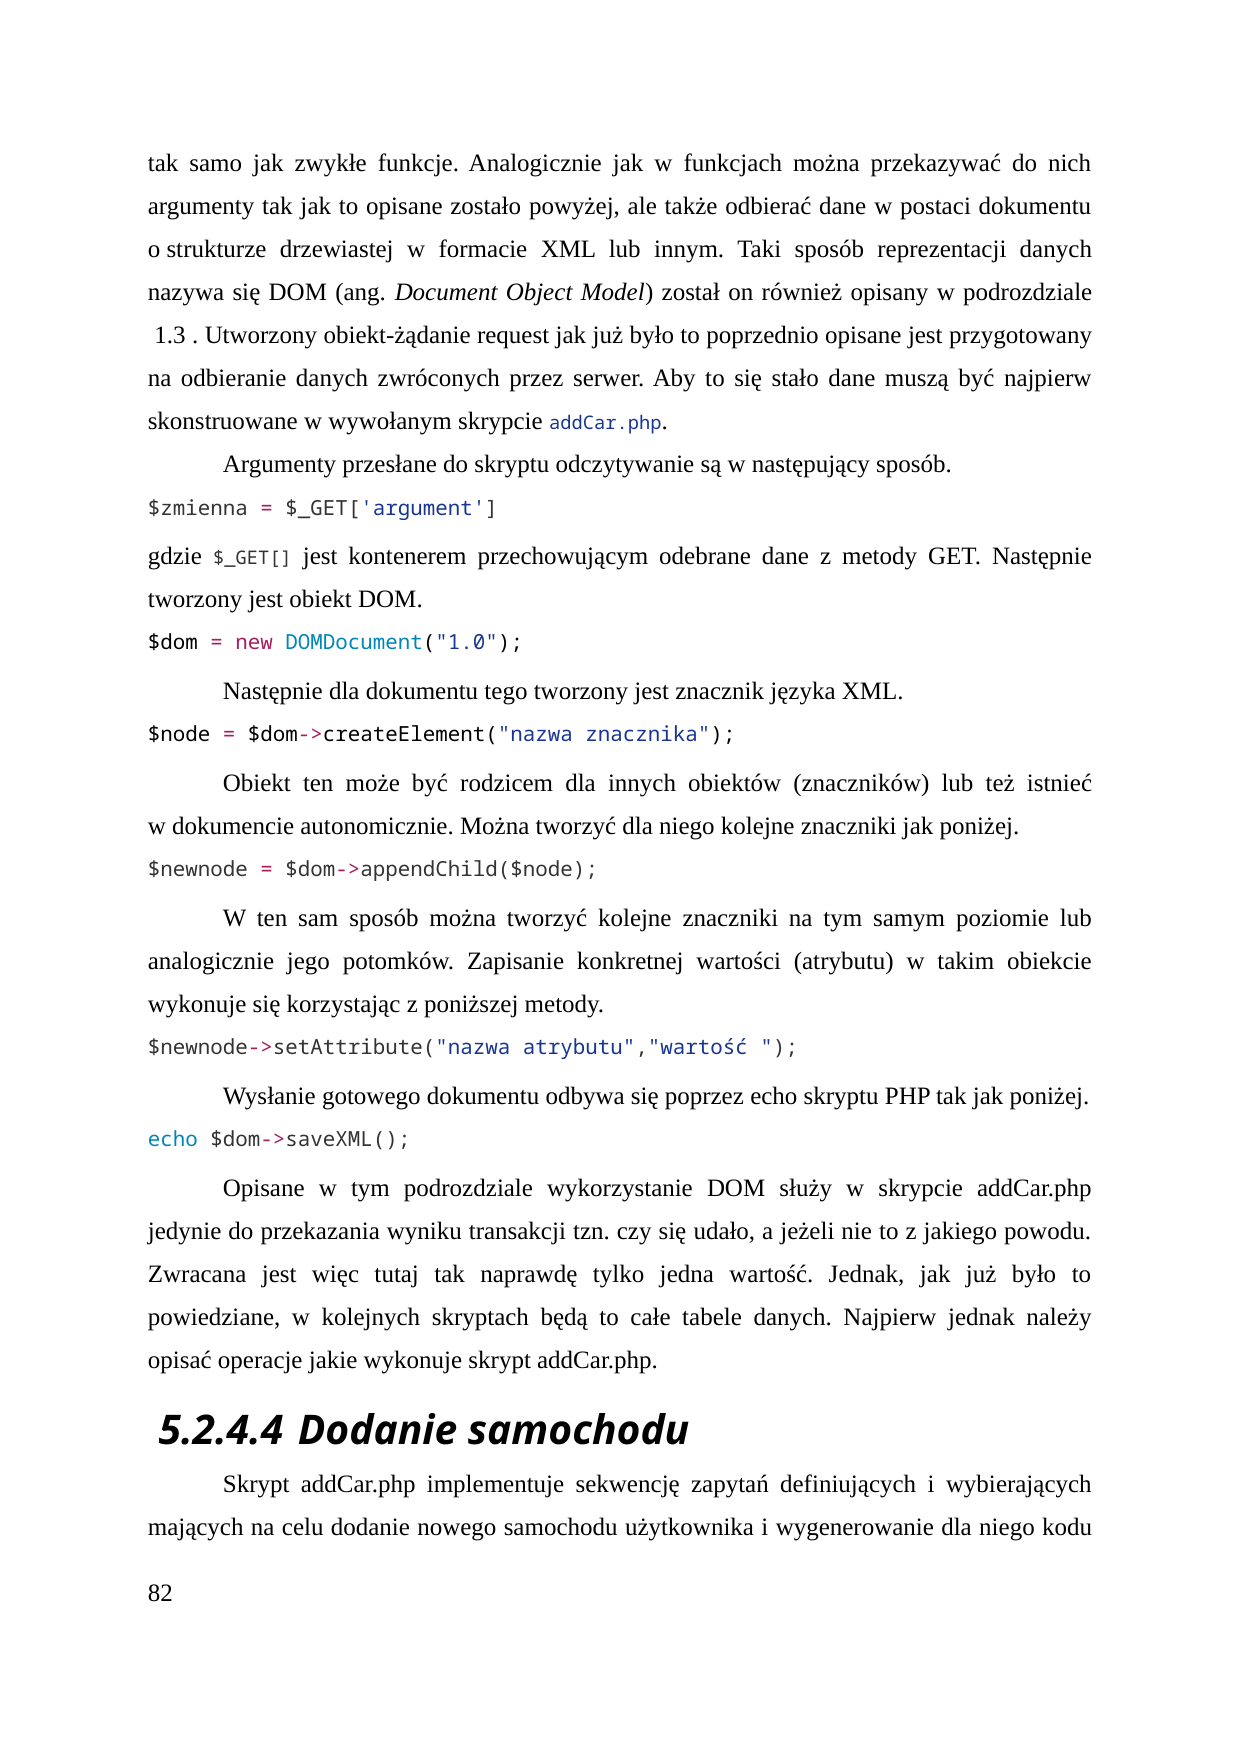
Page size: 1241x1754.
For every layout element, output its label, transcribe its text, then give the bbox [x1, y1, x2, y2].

text $dom = new DOMDocument("1.0"); [148, 627, 1093, 656]
text Wysłanie gotowego dokumentu odbywa się poprzez echo skryptu PHP tak jak poniżej. [148, 1081, 1093, 1109]
text echo $dom->saveXML(); [148, 1124, 1093, 1152]
text $zmienna = $_GET['argument'] [148, 493, 1093, 521]
text tak samo jak zwykłe funkcje. Analogicznie jak w funkcjach można przekazywać do nich argumenty tak jak to opisane zostało powyżej, ale także odbierać dane w postaci dokumentu o strukturze drzewiastej w formacie XML lub innym. Taki sposób reprezentacji danych nazywa się DOM (ang. Document Object Model) został on również opisany w podrozdziale 1.3. Utworzony obiekt-żądanie request jak już było to poprzednio opisane jest przygotowany na odbieranie danych zwróconych przez serwer. Aby to się stało dane muszą być najpierw skonstruowane w wywołanym skrypcie addCar.php. [148, 148, 1093, 435]
text Następnie dla dokumentu tego tworzony jest znacznik języka XML. [148, 676, 1093, 705]
text $newnode->setAttribute("nazwa atrybutu","wartość "); [148, 1032, 1093, 1061]
text Obiekt ten może być rodzicem dla innych obiektów (znaczników) lub też istnieć w dokumencie autonomicznie. Można tworzyć dla niego kolejne znaczniki jak poniżej. [148, 768, 1093, 840]
text Argumenty przesłane do skryptu odczytywanie są w następujący sposób. [148, 449, 1093, 478]
text Skrypt addCar.php implementuje sekwencję zapytań definiujących i wybierających mających na celu dodanie nowego samochodu użytkownika i wygenerowanie dla niego kodu [148, 1469, 1093, 1541]
text $newnode = $dom->appendChild($node); [148, 854, 1093, 883]
text $node = $dom->createElement("nazwa znacznika"); [148, 719, 1093, 748]
text W ten sam sposób można tworzyć kolejne znaczniki na tym samym poziomie lub analogicznie jego potomków. Zapisanie konkretnej wartości (atrybutu) w takim obiekcie wykonuje się korzystając z poniższej metody. [148, 903, 1093, 1018]
text Opisane w tym podrozdziale wykorzystanie DOM służy w skrypcie addCar.php jedynie do przekazania wyniku transakcji tzn. czy się udało, a jeżeli nie to z jakiego powodu. Zwracana jest więc tutaj tak naprawdę tylko jedna wartość. Jednak, jak już było to powiedziane, w kolejnych skryptach będą to całe tabele danych. Najpierw jednak należy opisać operacje jakie wykonuje skrypt addCar.php. [148, 1173, 1093, 1374]
subtitle Dodanie samochodu [148, 1401, 1093, 1456]
text gdzie $_GET[] jest kontenerem przechowującym odebrane dane z metody GET. Następnie tworzony jest obiekt DOM. [148, 541, 1093, 613]
